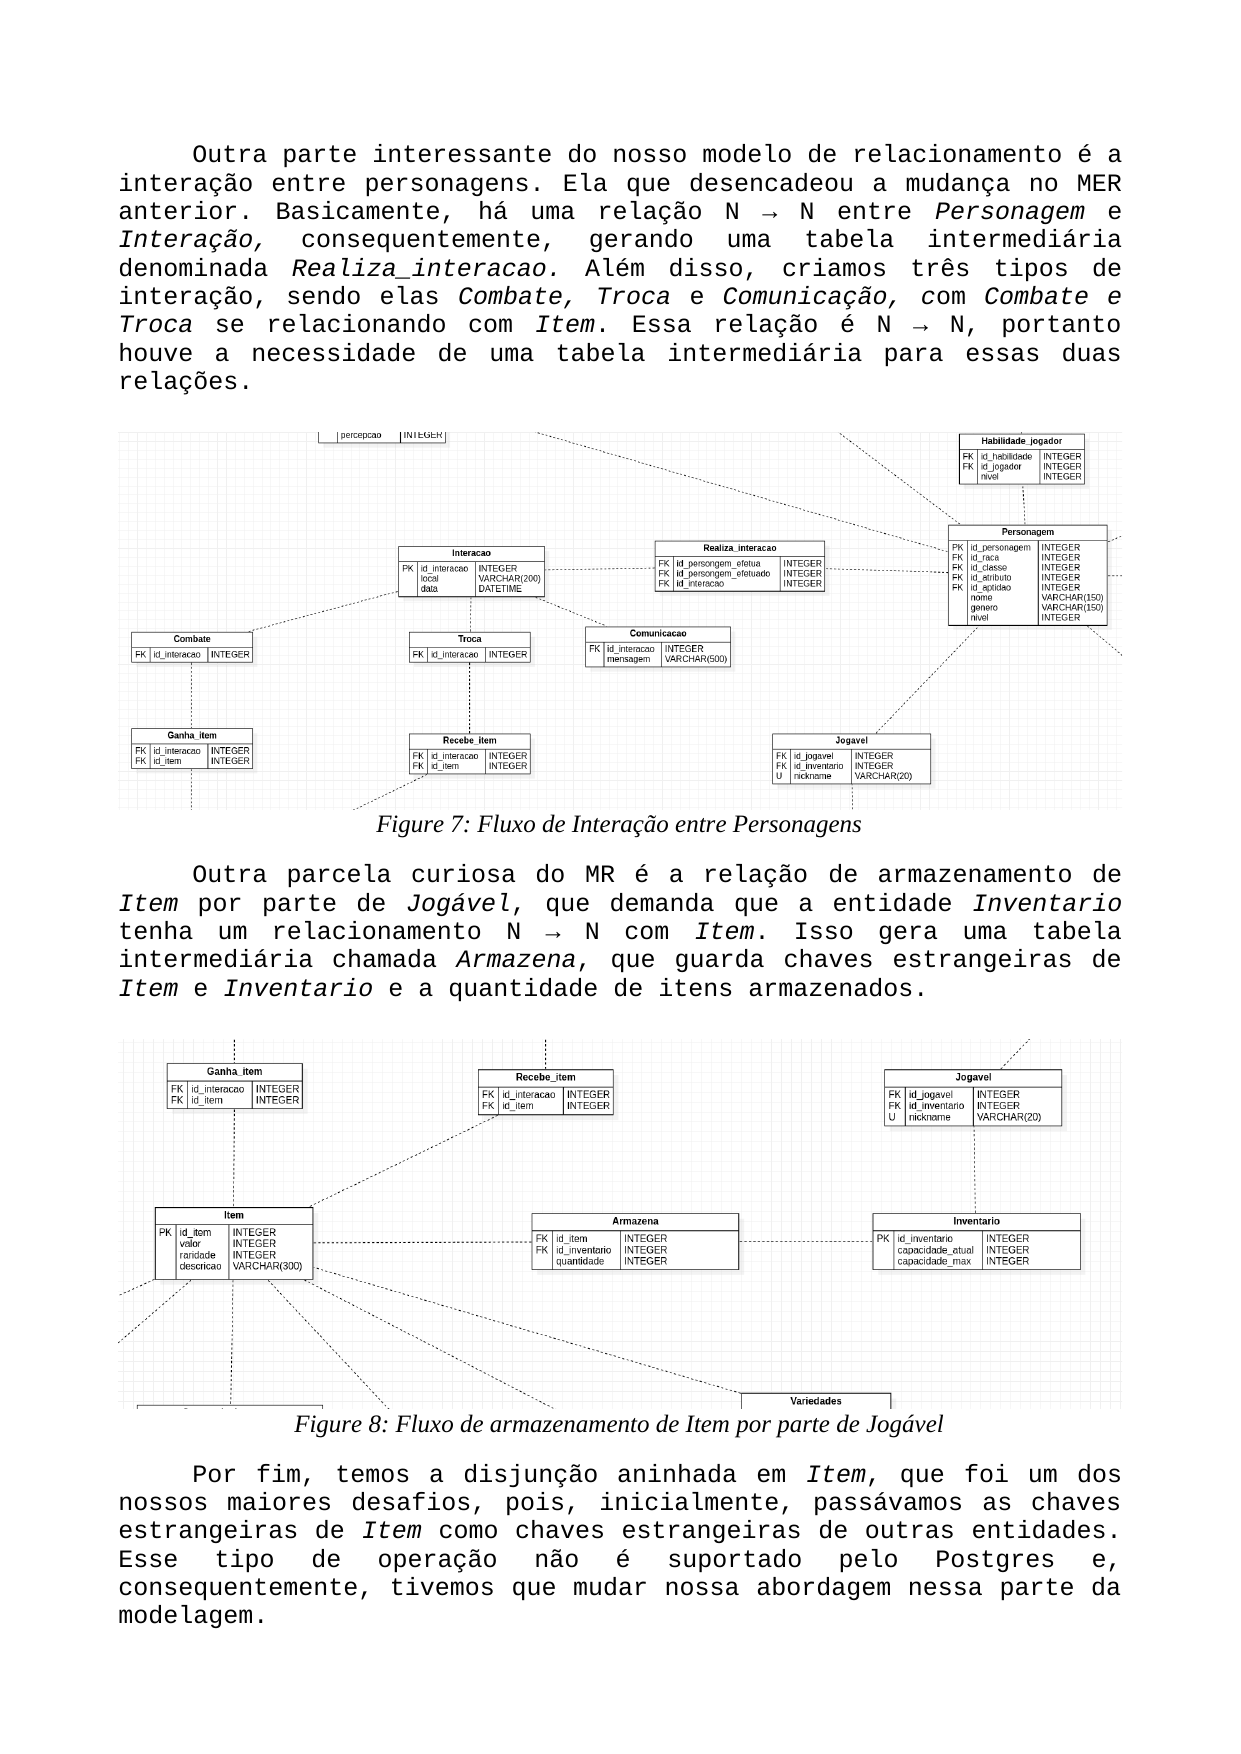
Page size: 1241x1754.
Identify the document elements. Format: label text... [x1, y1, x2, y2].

text Figure 7: Fluxo de Interação entre Personagens [118, 810, 1122, 838]
picture [118, 432, 1123, 810]
text Outra parte interessante do nosso modelo de relacionamento é a interação entre personagens. Ela que desencadeou a mudança no MER anterior. Basicamente, há uma relação N → N entre Personagem e Interação, consequentemente, gerando uma tabela intermediária denominada Realiza_interacao. Além disso, criamos três tipos de interação, sendo elas Combate, Troca e Comunicação, com Combate e Troca se relacionando com Item. Essa relação é N → N, portanto houve a necessidade de uma tabela intermediária para essas duas relações. [118, 142, 1122, 397]
text Figure 8: Fluxo de armazenamento de Item por parte de Jogável [118, 1409, 1122, 1438]
text Por fim, temos a disjunção aninhada em Item, que foi um dos nossos maiores desafios, pois, inicialmente, passávamos as chaves estrangeiras de Item como chaves estrangeiras de outras entidades. Esse tipo de operação não é suportado pelo Postgres e, consequentemente, tivemos que mudar nossa abordagem nessa parte da modelagem. [118, 1461, 1122, 1631]
text Outra parcela curiosa do MR é a relação de armazenamento de Item por parte de Jogável, que demanda que a entidade Inventario tenha um relacionamento N → N com Item. Isso gera uma tabela intermediária chamada Armazena, que guarda chaves estrangeiras de Item e Inventario e a quantidade de itens armazenados. [118, 862, 1122, 1004]
picture [118, 1039, 1123, 1409]
